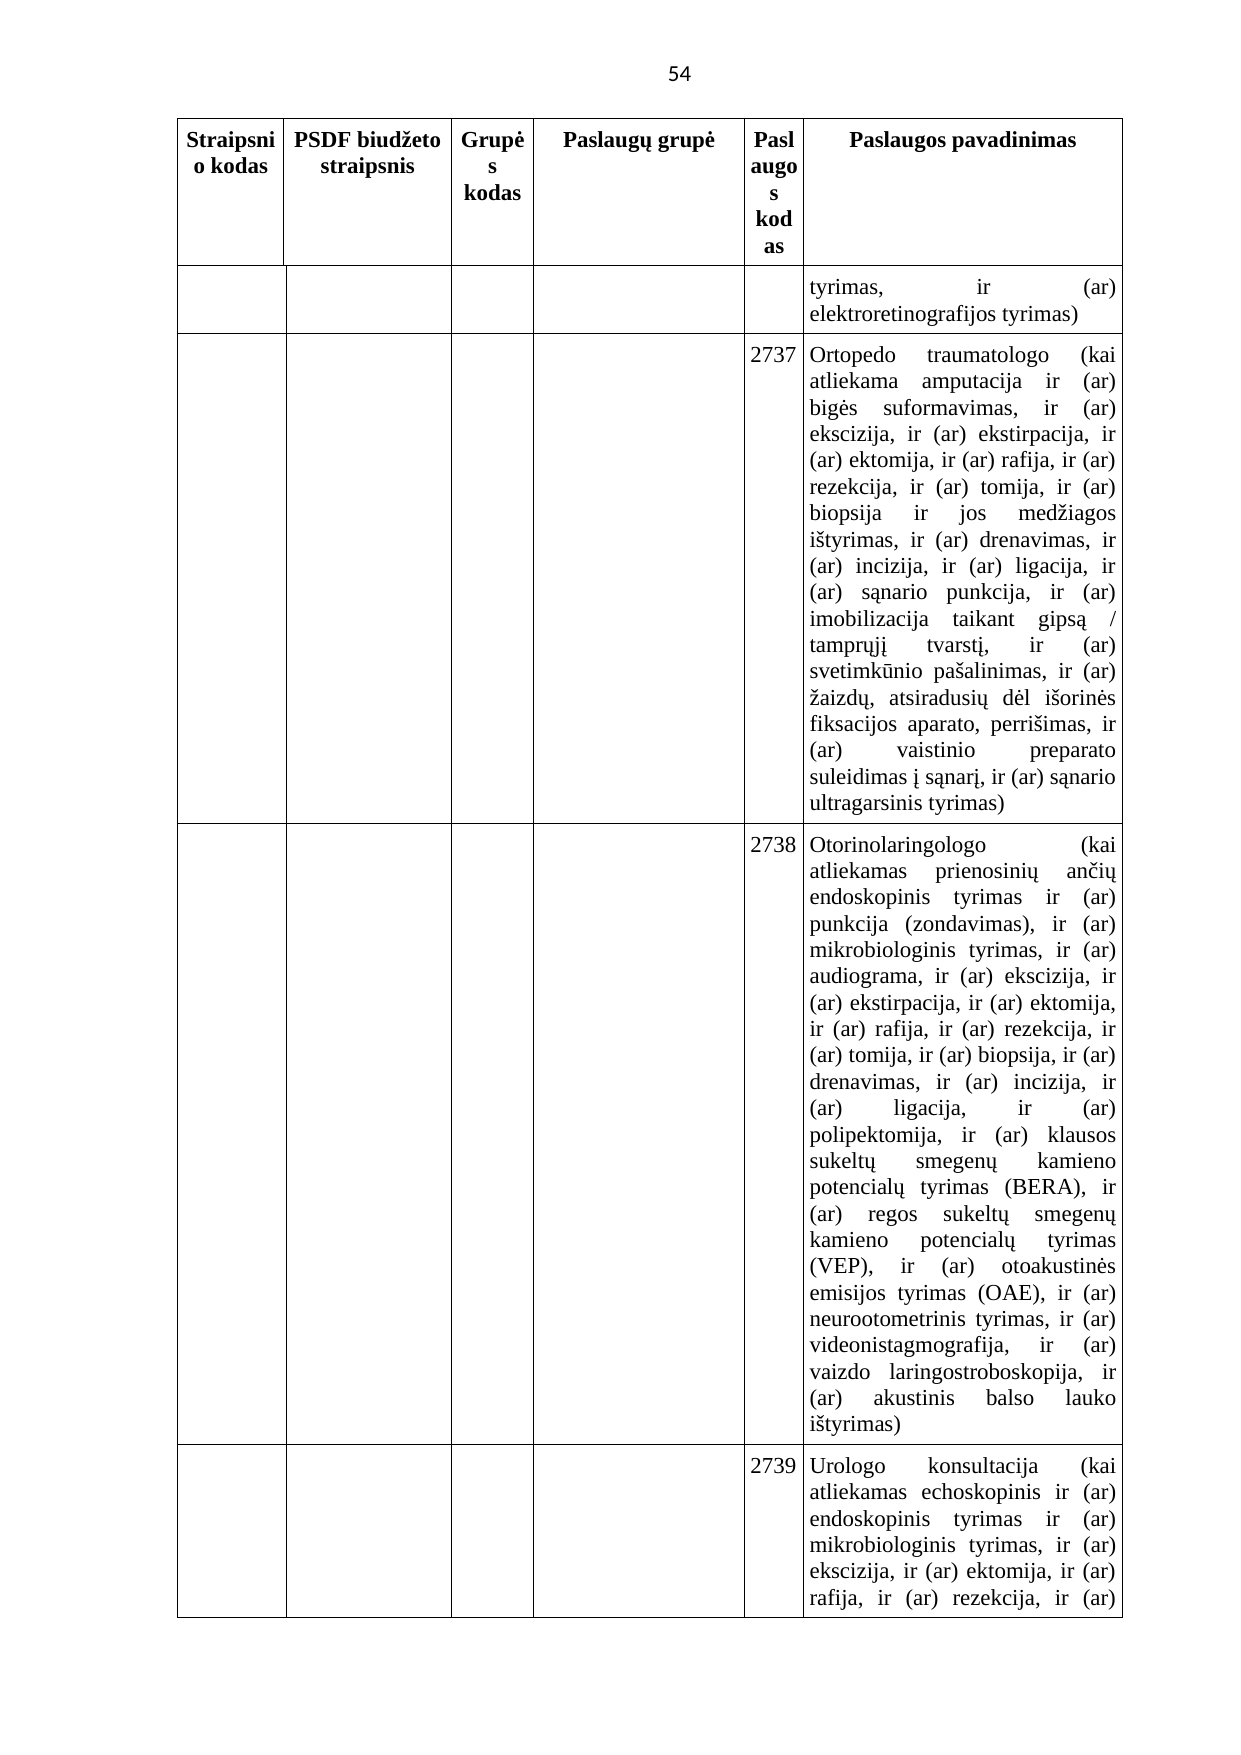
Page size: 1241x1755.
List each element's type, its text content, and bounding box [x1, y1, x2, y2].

table_cell [178, 824, 286, 1444]
table_cell Otorinolaringologo (kai atliekamas prienosinių ančių endoskopinis tyrimas ir (ar) punkcija (zondavimas), ir (ar) mikrobiologinis tyrimas, ir (ar) audiograma, ir (ar) ekscizija, ir (ar) ekstirpacija, ir (ar) ektomija, ir (ar) rafija, ir (ar) rezekcija, ir (ar) tomija, ir (ar) biopsija, ir (ar) drenavimas, ir (ar) incizija, ir (ar) ligacija, ir (ar) polipektomija, ir (ar) klausos sukeltų smegenų kamieno potencialų tyrimas (BERA), ir (ar) regos sukeltų smegenų kamieno potencialų tyrimas (VEP), ir (ar) otoakustinės emisijos tyrimas (OAE), ir (ar) neurootometrinis tyrimas, ir (ar) videonistagmografija, ir (ar) vaizdo laringostroboskopija, ir (ar) akustinis balso lauko ištyrimas) [804, 824, 1122, 1444]
table_cell [534, 1445, 744, 1617]
table_cell [178, 1445, 286, 1617]
table_cell 2738 [745, 824, 803, 1444]
table_header Paslaugų grupė [534, 119, 744, 265]
table_cell [534, 334, 744, 823]
table_cell 2739 [745, 1445, 803, 1617]
table_cell 2737 [745, 334, 803, 823]
table_cell [745, 266, 803, 333]
table_header PSDF biudžeto straipsnis [284, 119, 451, 265]
table_header Grupės kodas [452, 119, 533, 265]
table_cell [452, 824, 533, 1444]
table_cell tyrimas, ir (ar) elektroretinografijos tyrimas) [804, 266, 1122, 333]
table_cell Urologo konsultacija (kai atliekamas echoskopinis ir (ar) endoskopinis tyrimas ir (ar) mikrobiologinis tyrimas, ir (ar) ekscizija, ir (ar) ektomija, ir (ar) rafija, ir (ar) rezekcija, ir (ar) [804, 1445, 1122, 1617]
table_cell [287, 824, 451, 1444]
table_cell [287, 334, 451, 823]
table_cell Ortopedo traumatologo (kai atliekama amputacija ir (ar) bigės suformavimas, ir (ar) ekscizija, ir (ar) ekstirpacija, ir (ar) ektomija, ir (ar) rafija, ir (ar) rezekcija, ir (ar) tomija, ir (ar) biopsija ir jos medžiagos ištyrimas, ir (ar) drenavimas, ir (ar) incizija, ir (ar) ligacija, ir (ar) sąnario punkcija, ir (ar) imobilizacija taikant gipsą / tamprųjį tvarstį, ir (ar) svetimkūnio pašalinimas, ir (ar) žaizdų, atsiradusių dėl išorinės fiksacijos aparato, perrišimas, ir (ar) vaistinio preparato suleidimas į sąnarį, ir (ar) sąnario ultragarsinis tyrimas) [804, 334, 1122, 823]
table_cell [287, 266, 451, 333]
table_cell [178, 334, 286, 823]
table_cell [534, 266, 744, 333]
table_cell [287, 1445, 451, 1617]
table_cell [452, 1445, 533, 1617]
table_cell [534, 824, 744, 1444]
table_header Paslaugos kodas [745, 119, 803, 265]
table_cell [452, 334, 533, 823]
table_header Straipsnio kodas [178, 119, 283, 265]
table_cell [452, 266, 533, 333]
table_header Paslaugos pavadinimas [804, 119, 1122, 265]
table_cell [178, 266, 286, 333]
